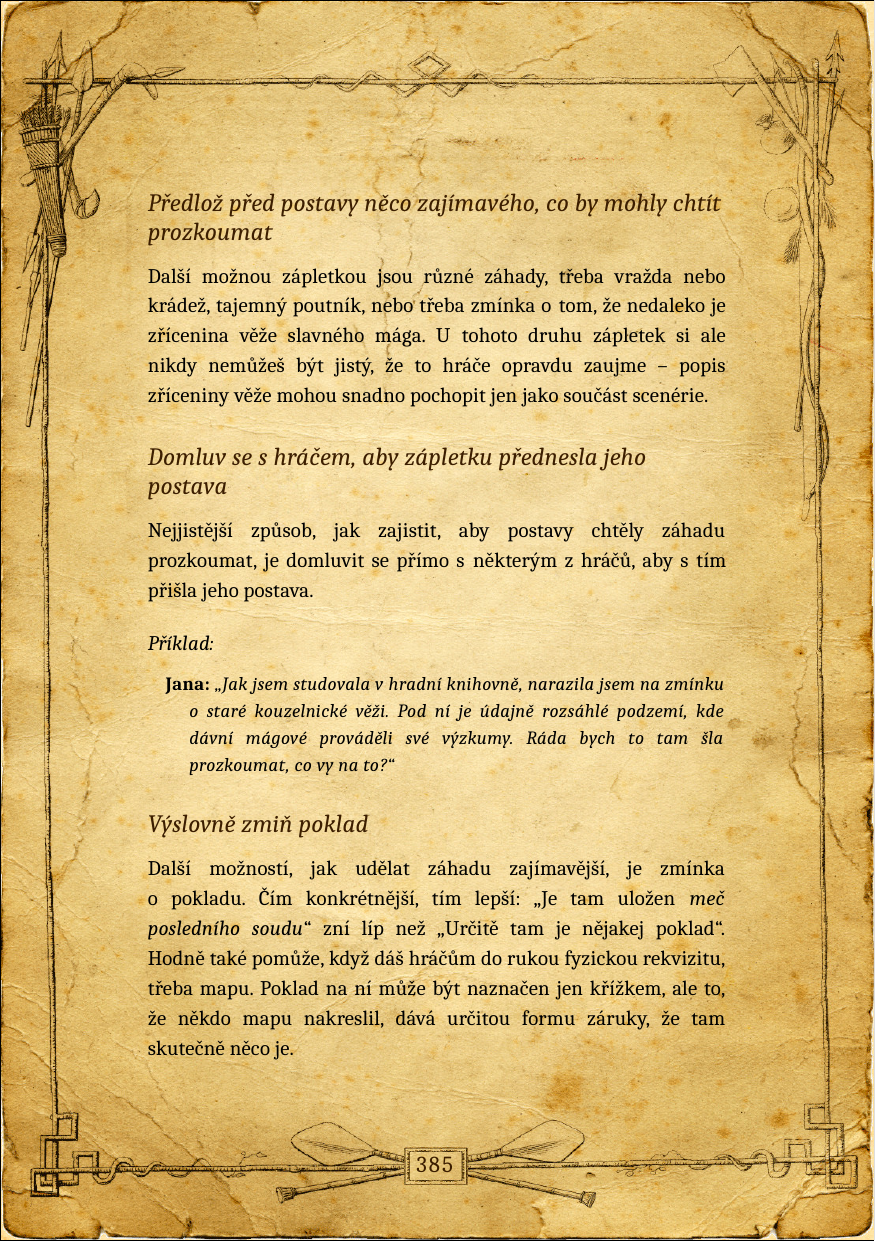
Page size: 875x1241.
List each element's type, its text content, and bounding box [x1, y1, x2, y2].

text Další možností, jak udělat záhadu zajímavější, je zmínka o⁠ pokladu. Čím konkrétnější, tím lepší: „Je tam uložen meč posledního soudu“ zní líp než „Určitě tam je nějakej poklad“. Hodně také pomůže, když dáš hráčům do rukou fyzickou rekvizitu, třeba mapu. Poklad na ní může být naznačen jen křížkem, ale to, že někdo mapu nakreslil, dává určitou formu záruky, že tam skutečně něco je. [148, 857, 726, 1060]
subtitle Domluv se s⁠ hráčem, aby zápletku přednesla jeho postava [148, 443, 726, 501]
subtitle Předlož před postavy něco zajímavého, co by mohly chtít prozkoumat [148, 189, 726, 247]
text Nejjistější způsob, jak zajistit, aby postavy chtěly záhadu prozkoumat, je domluvit se přímo s⁠ některým z⁠ hráčů, aby s⁠ tím přišla jeho postava. [148, 518, 726, 602]
text Další možnou zápletkou jsou různé záhady, třeba vražda nebo krádež, tajemný poutník, nebo třeba zmínka o⁠ tom, že nedaleko je zřícenina věže slavného mága. U⁠ tohoto druhu zápletek si ale nikdy nemůžeš být jistý, že to hráče opravdu zaujme – popis zříceniny věže mohou snadno pochopit jen jako součást scenérie. [148, 264, 726, 408]
subtitle Výslovně zmiň poklad [148, 810, 726, 839]
picture [1, 1, 874, 1240]
text Jana: „Jak jsem studovala v⁠ hradní knihovně, narazila jsem na zmínku o⁠ staré kouzelnické věži. Pod ní je údajně rozsáhlé podzemí, kde dávní mágové prováděli své výzkumy. Ráda bych to tam šla prozkoumat, co vy na to?“ [165, 673, 726, 776]
text Příklad: [148, 632, 726, 656]
